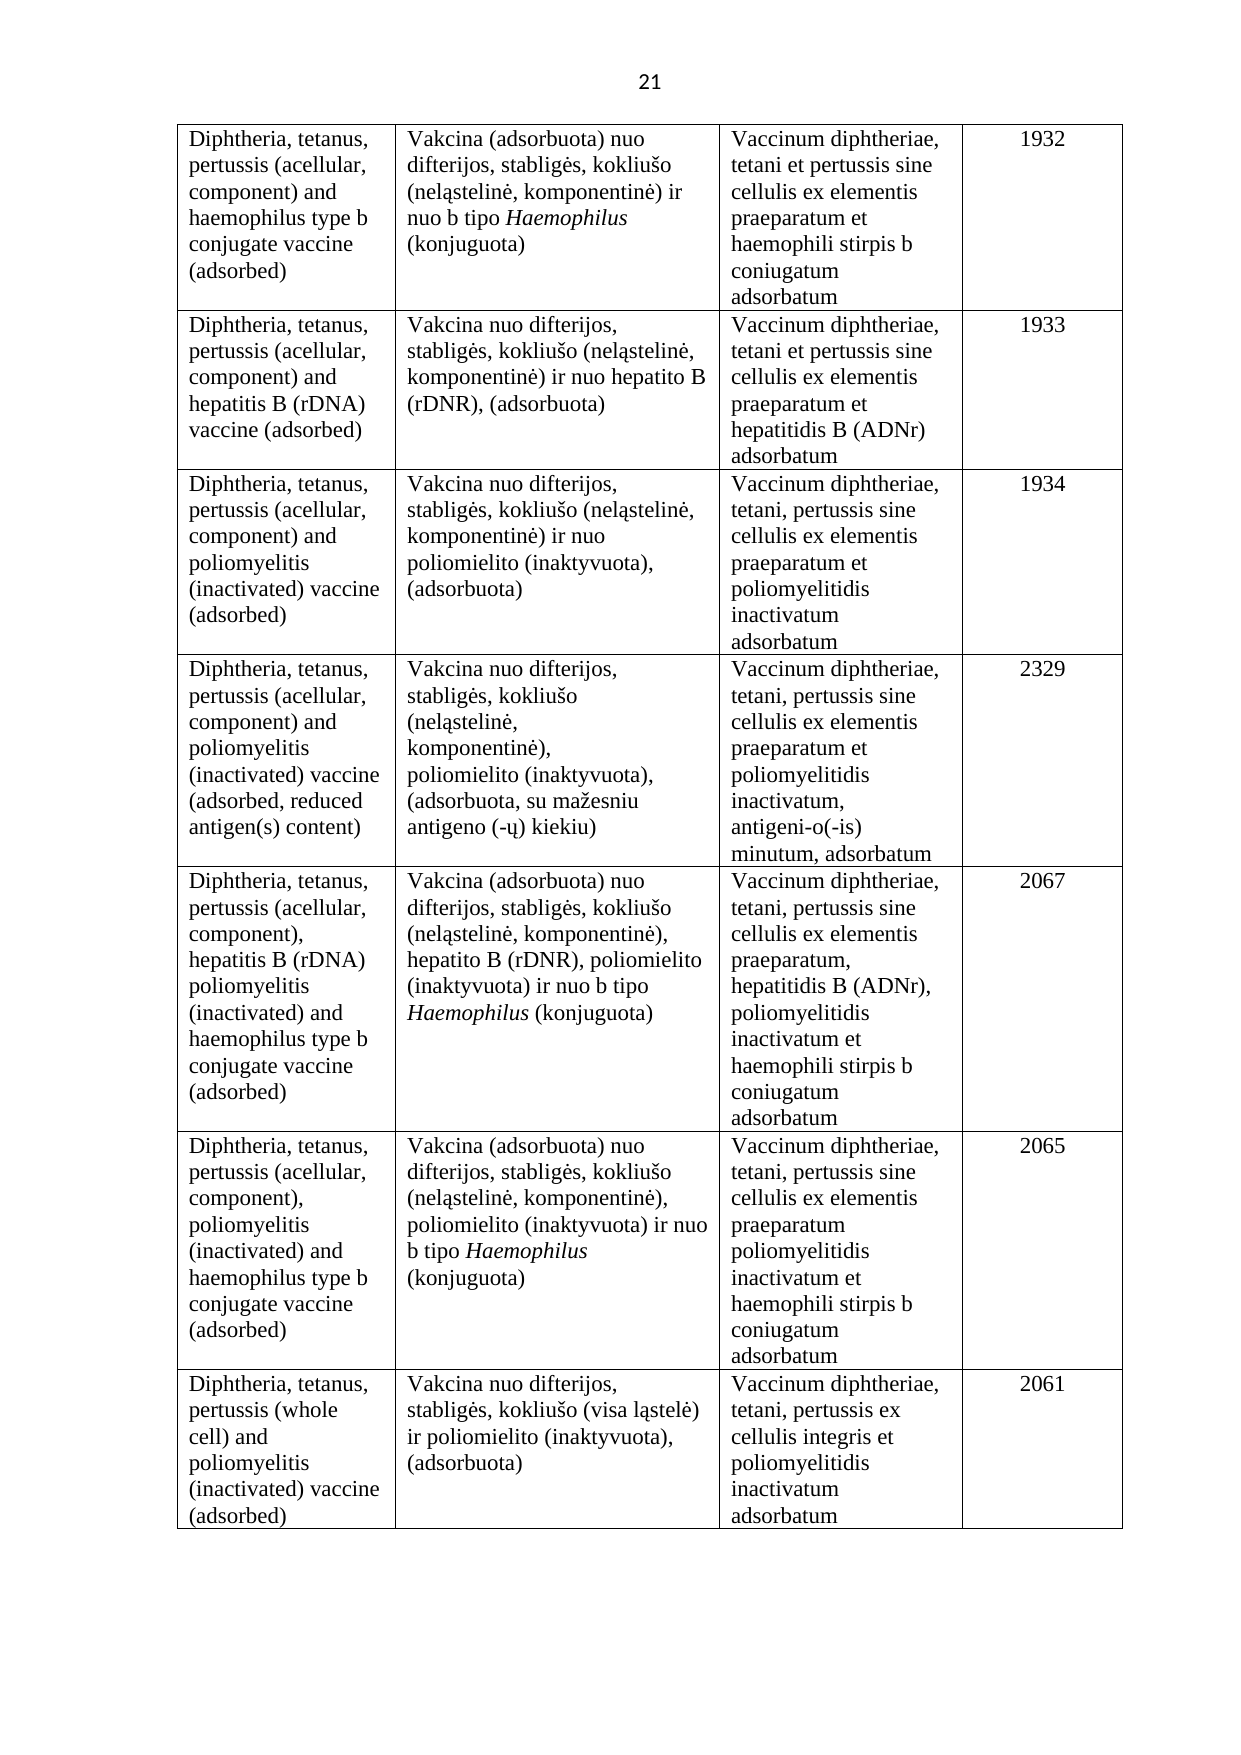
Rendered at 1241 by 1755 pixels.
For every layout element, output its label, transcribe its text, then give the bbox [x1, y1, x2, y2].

table_cell Diphtheria, tetanus, pertussis (acellular, component) and poliomyelitis (inactivated) vaccine (adsorbed, reduced antigen(s) content) [178, 655, 395, 866]
table_cell Vaccinum diphtheriae, tetani, pertussis sine cellulis ex elementis praeparatum et poliomyelitidis inactivatum, antigeni-o(-is) minutum, adsorbatum [720, 655, 962, 866]
table_cell Vaccinum diphtheriae, tetani, pertussis sine cellulis ex elementis praeparatum, hepatitidis B (ADNr), poliomyelitidis inactivatum et haemophili stirpis b coniugatum adsorbatum [720, 867, 962, 1131]
table_cell Diphtheria, tetanus, pertussis (whole cell) and poliomyelitis (inactivated) vaccine (adsorbed) [178, 1370, 395, 1528]
table_cell Vakcina nuo difterijos, stabligės, kokliušo (visa ląstelė) ir poliomielito (inaktyvuota), (adsorbuota) [396, 1370, 719, 1528]
table_cell Vakcina (adsorbuota) nuo difterijos, stabligės, kokliušo (neląstelinė, komponentinė) ir nuo b tipo Haemophilus (konjuguota) [396, 125, 719, 309]
table_cell Vakcina (adsorbuota) nuo difterijos, stabligės, kokliušo (neląstelinė, komponentinė), poliomielito (inaktyvuota) ir nuo b tipo Haemophilus (konjuguota) [396, 1132, 719, 1369]
table_cell 1934 [963, 470, 1122, 654]
table_cell Diphtheria, tetanus, pertussis (acellular, component), poliomyelitis (inactivated) and haemophilus type b conjugate vaccine (adsorbed) [178, 1132, 395, 1369]
table_cell Vakcina nuo difterijos, stabligės, kokliušo (neląstelinė, komponentinė) ir nuo poliomielito (inaktyvuota), (adsorbuota) [396, 470, 719, 654]
table_cell 1932 [963, 125, 1122, 309]
table_cell 2067 [963, 867, 1122, 1131]
table_cell Vakcina nuo difterijos, stabligės, kokliušo (neląstelinė, komponentinė) ir nuo hepatito B (rDNR), (adsorbuota) [396, 311, 719, 469]
table_cell Diphtheria, tetanus, pertussis (acellular, component) and hepatitis B (rDNA) vaccine (adsorbed) [178, 311, 395, 469]
table_cell Vaccinum diphtheriae, tetani, pertussis sine cellulis ex elementis praeparatum poliomyelitidis inactivatum et haemophili stirpis b coniugatum adsorbatum [720, 1132, 962, 1369]
table_cell 1933 [963, 311, 1122, 469]
table_cell Diphtheria, tetanus, pertussis (acellular, component) and poliomyelitis (inactivated) vaccine (adsorbed) [178, 470, 395, 654]
table_cell 2329 [963, 655, 1122, 866]
table_cell Diphtheria, tetanus, pertussis (acellular, component) and haemophilus type b conjugate vaccine (adsorbed) [178, 125, 395, 309]
table_cell 2061 [963, 1370, 1122, 1528]
table_cell Vaccinum diphtheriae, tetani et pertussis sine cellulis ex elementis praeparatum et haemophili stirpis b coniugatum adsorbatum [720, 125, 962, 309]
table_cell Vaccinum diphtheriae, tetani, pertussis ex cellulis integris et poliomyelitidis inactivatum adsorbatum [720, 1370, 962, 1528]
table_cell Vaccinum diphtheriae, tetani et pertussis sine cellulis ex elementis praeparatum et hepatitidis B (ADNr) adsorbatum [720, 311, 962, 469]
table_cell Vakcina nuo difterijos, stabligės, kokliušo (neląstelinė, komponentinė), poliomielito (inaktyvuota), (adsorbuota, su mažesniu antigeno (-ų) kiekiu) [396, 655, 719, 866]
table_cell Vaccinum diphtheriae, tetani, pertussis sine cellulis ex elementis praeparatum et poliomyelitidis inactivatum adsorbatum [720, 470, 962, 654]
table_cell Vakcina (adsorbuota) nuo difterijos, stabligės, kokliušo (neląstelinė, komponentinė), hepatito B (rDNR), poliomielito (inaktyvuota) ir nuo b tipo Haemophilus (konjuguota) [396, 867, 719, 1131]
table_cell Diphtheria, tetanus, pertussis (acellular, component), hepatitis B (rDNA) poliomyelitis (inactivated) and haemophilus type b conjugate vaccine (adsorbed) [178, 867, 395, 1131]
table_cell 2065 [963, 1132, 1122, 1369]
